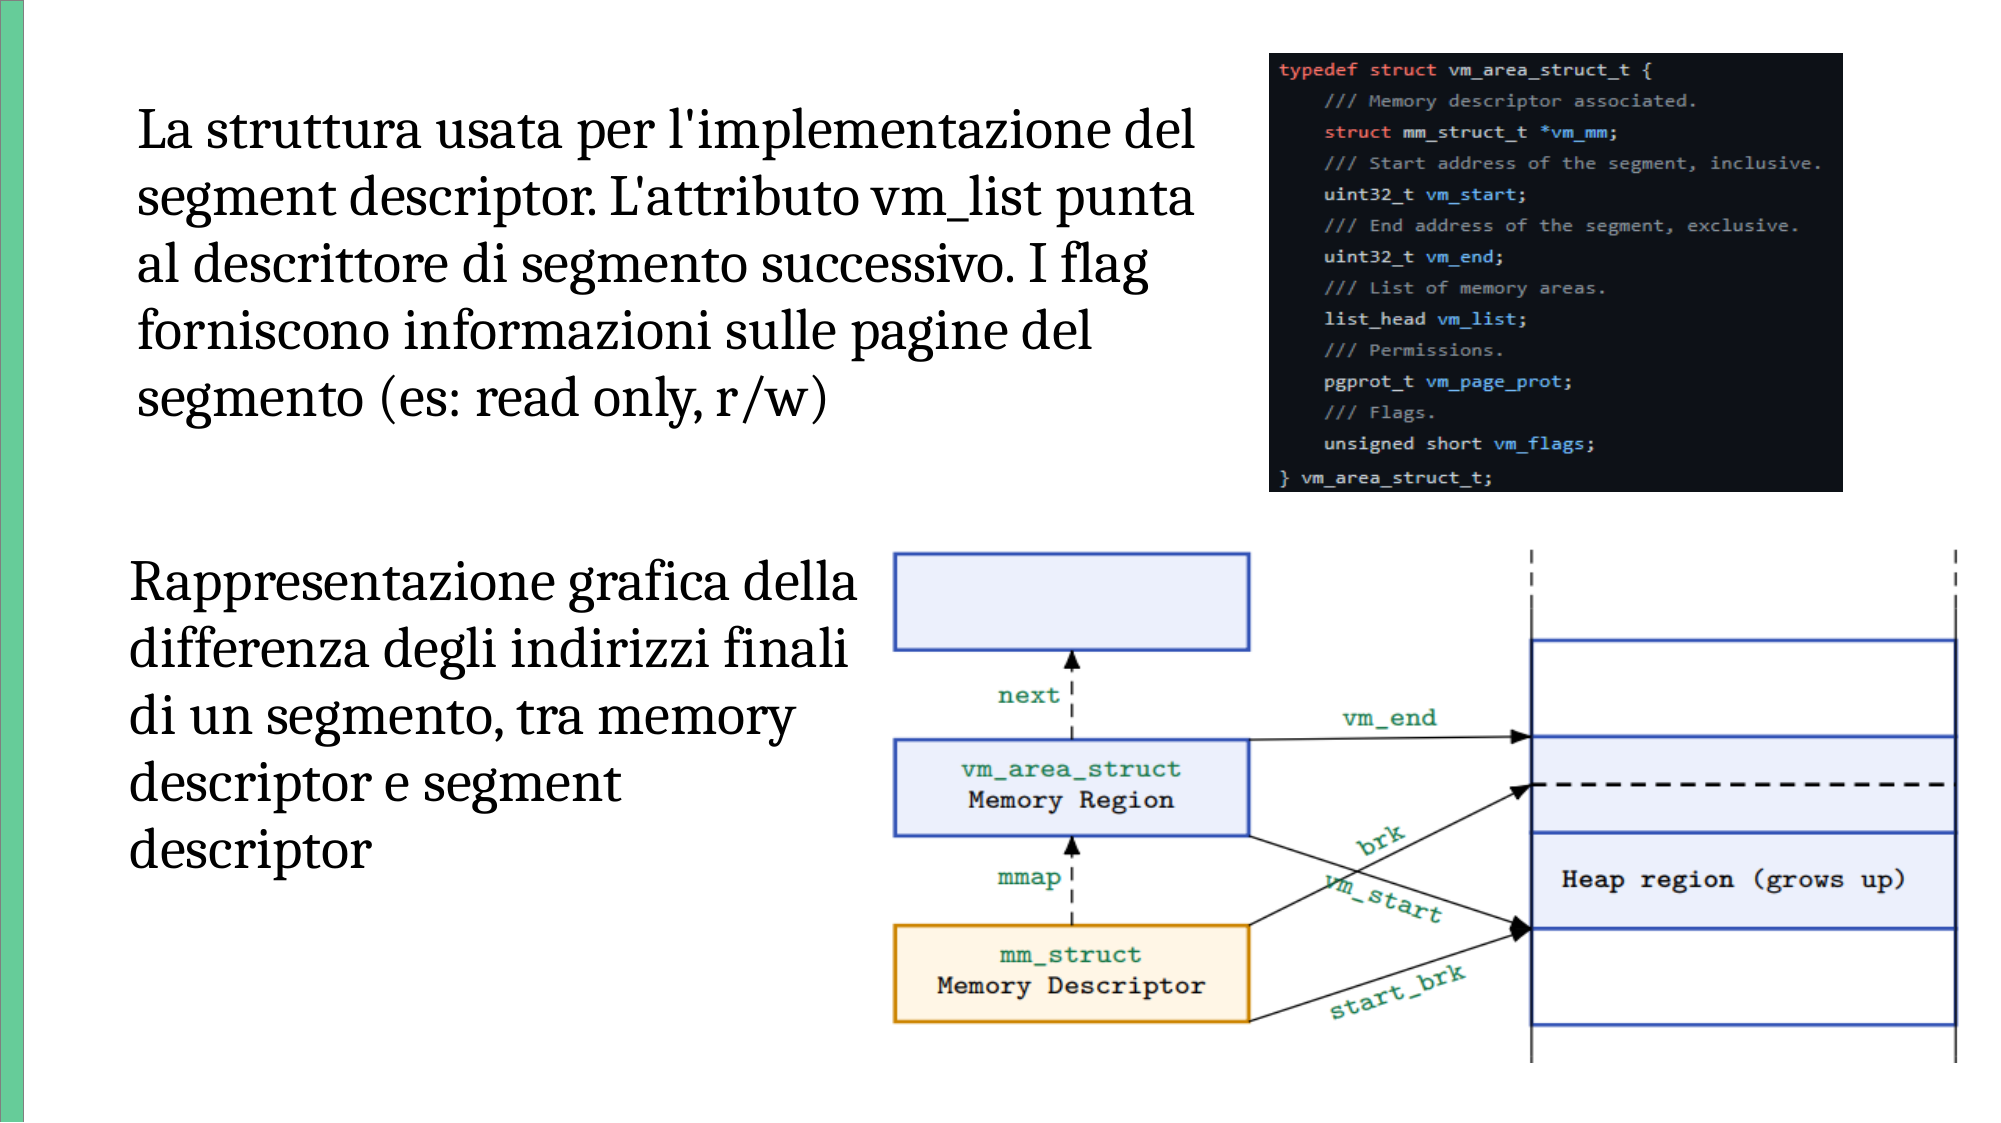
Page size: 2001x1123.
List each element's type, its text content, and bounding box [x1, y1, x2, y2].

picture [1269, 53, 1843, 492]
text_box [0, 0, 24, 1122]
picture [874, 523, 1965, 1063]
list Rappresentazione grafica della differenza degli indirizzi finali di un segmento, tra memory descriptor e segment descriptor [129, 548, 874, 919]
title La struttura usata per l'implementazione del segment descriptor. L'attributo vm_list punta al descrittore di segmento successivo. I flag forniscono informazioni sulle pagine del segmento (es: read only, r/w) [137, 96, 1252, 438]
